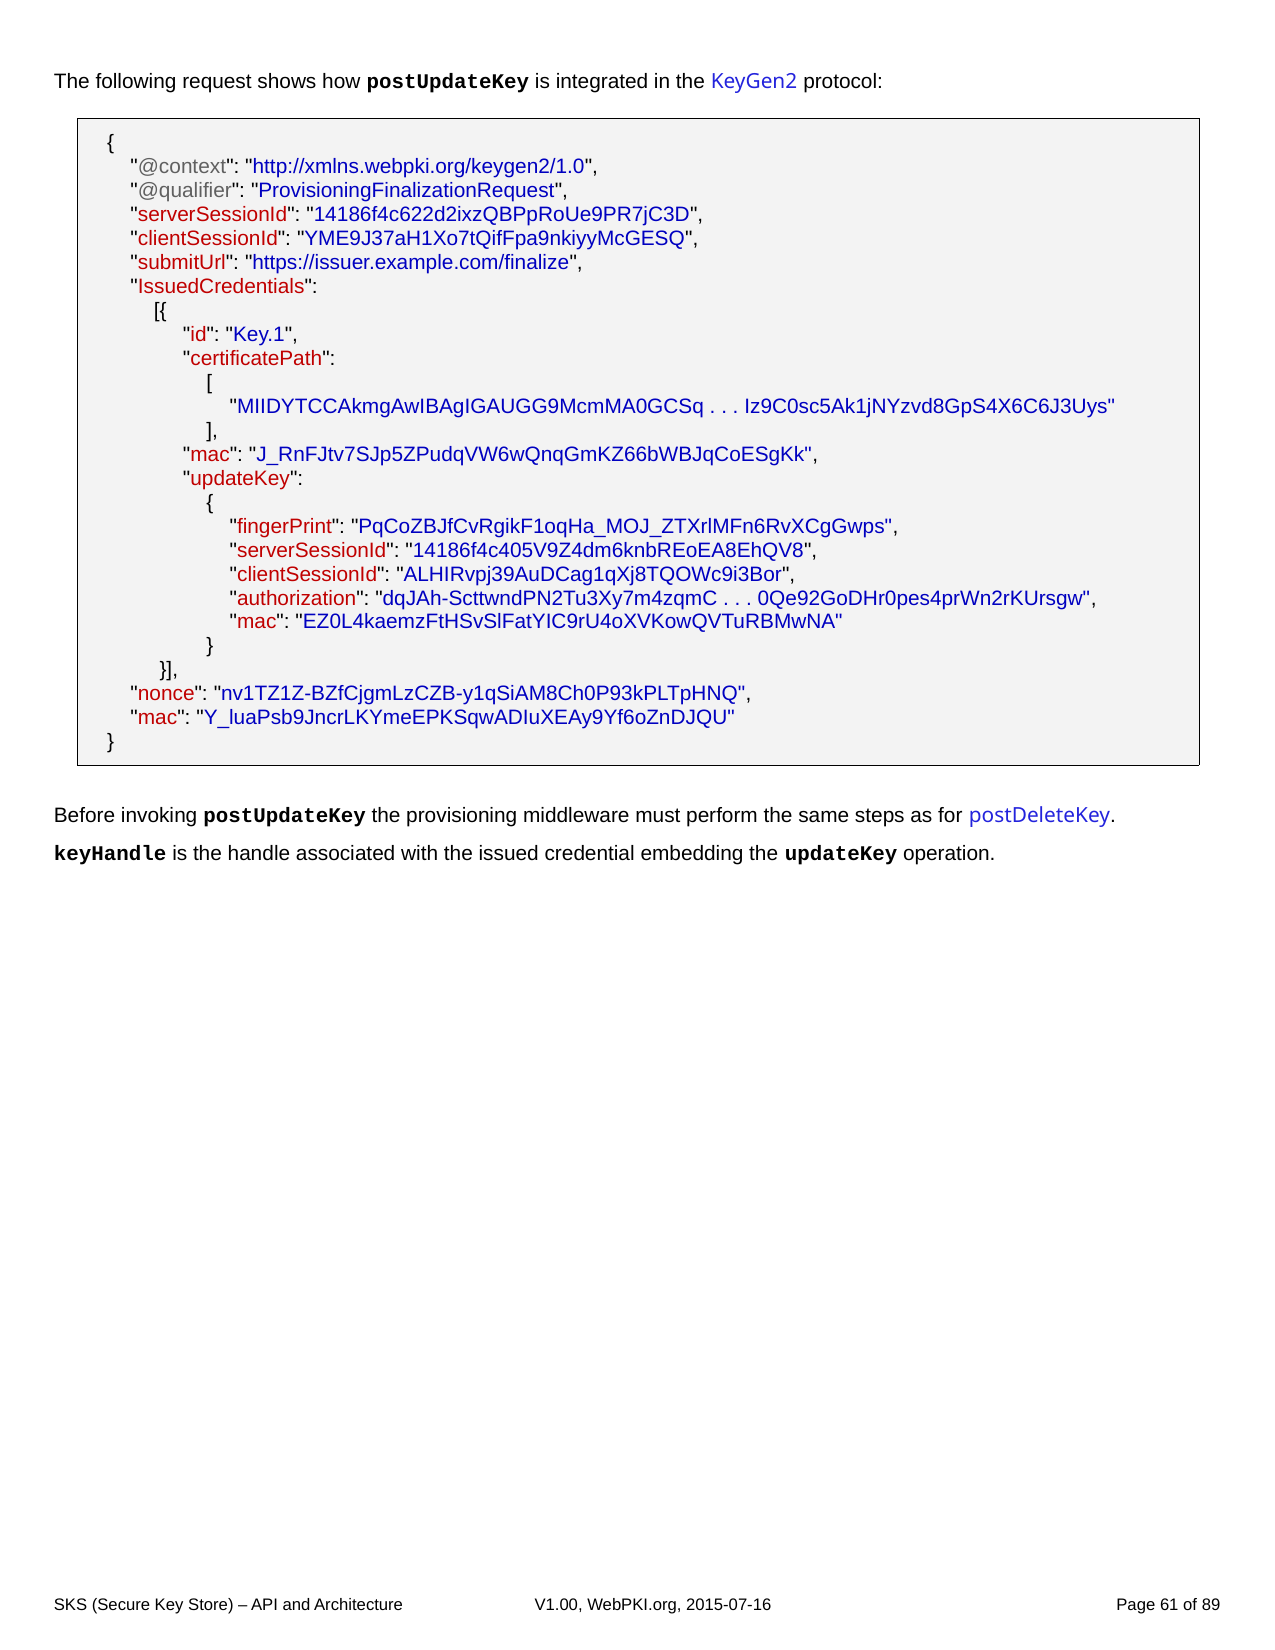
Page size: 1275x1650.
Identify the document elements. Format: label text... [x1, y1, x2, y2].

text The following request shows how postUpdateKey is integrated in the KeyGen2 protocol: [54, 66, 1221, 118]
table_header { "@context": "http://xmlns.webpki.org/keygen2/1.0", "@qualifier": "ProvisioningFinalizationRequest", "serverSessionId": "14186f4c622d2ixzQBPpRoUe9PR7jC3D", "clientSessionId": "YME9J37aH1Xo7tQifFpa9nkiyyMcGESQ", "submitUrl": "https://issuer.example.com/finalize", "IssuedCredentials": [{ "id": "Key.1", "certificatePath": [ "MIIDYTCCAkmgAwIBAgIGAUGG9McmMA0GCSq . . . Iz9C0sc5Ak1jNYzvd8GpS4X6C6J3Uys" ], "mac": "J_RnFJtv7SJp5ZPudqVW6wQnqGmKZ66bWBJqCoESgKk", "updateKey": { "fingerPrint": "PqCoZBJfCvRgikF1oqHa_MOJ_ZTXrlMFn6RvXCgGwps", "serverSessionId": "14186f4c405V9Z4dm6knbREoEA8EhQV8", "clientSessionId": "ALHIRvpj39AuDCag1qXj8TQOWc9i3Bor", "authorization": "dqJAh-ScttwndPN2Tu3Xy7m4zqmC . . . 0Qe92GoDHr0pes4prWn2rKUrsgw", "mac": "EZ0L4kaemzFtHSvSlFatYIC9rU4oXVKowQVTuRBMwNA" } }], "nonce": "nv1TZ1Z-BZfCjgmLzCZB-y1qSiAM8Ch0P93kPLTpHNQ", "mac": "Y_luaPsb9JncrLKYmeEPKSqwADIuXEAy9Yf6oZnDJQU" } [78, 119, 1199, 765]
text Before invoking postUpdateKey the provisioning middleware must perform the same steps as for postDeleteKey. [54, 801, 1221, 829]
text keyHandle is the handle associated with the issued credential embedding the updateKey operation. [54, 841, 1221, 867]
